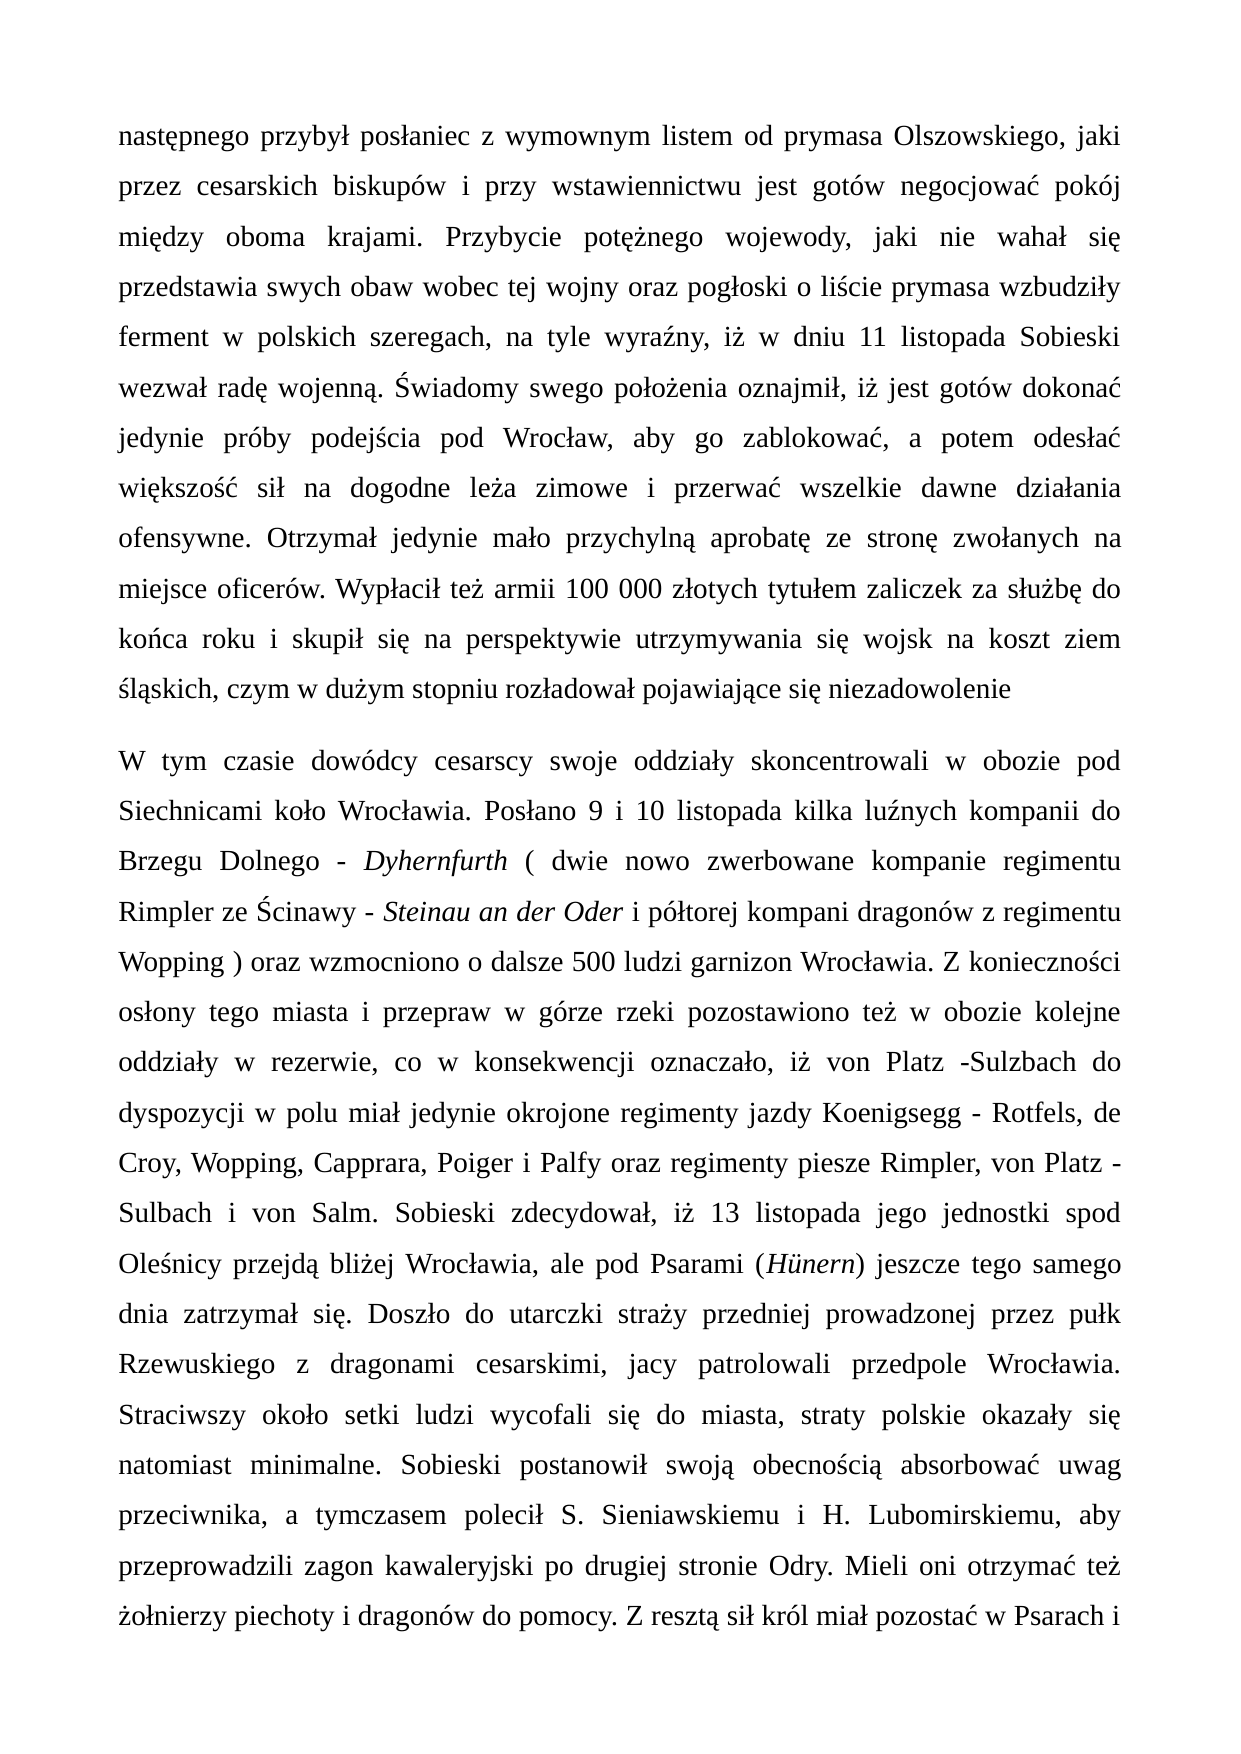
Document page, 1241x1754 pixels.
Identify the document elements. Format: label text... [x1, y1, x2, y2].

text następnego przybył posłaniec z wymownym listem od prymasa Olszowskiego, jaki przez cesarskich biskupów i przy wstawiennictwu jest gotów negocjować pokój między oboma krajami. Przybycie potężnego wojewody, jaki nie wahał się przedstawia swych obaw wobec tej wojny oraz pogłoski o liście prymasa wzbudziły ferment w polskich szeregach, na tyle wyraźny, iż w dniu 11 listopada Sobieski wezwał radę wojenną. Świadomy swego położenia oznajmił, iż jest gotów dokonać jedynie próby podejścia pod Wrocław, aby go zablokować, a potem odesłać większość sił na dogodne leża zimowe i przerwać wszelkie dawne działania ofensywne. Otrzymał jedynie mało przychylną aprobatę ze stronę zwołanych na miejsce oficerów. Wypłacił też armii 100 000 złotych tytułem zaliczek za służbę do końca roku i skupił się na perspektywie utrzymywania się wojsk na koszt ziem śląskich, czym w dużym stopniu rozładował pojawiające się niezadowolenie [118, 118, 1122, 705]
text W tym czasie dowódcy cesarscy swoje oddziały skoncentrowali w obozie pod Siechnicami koło Wrocławia. Posłano 9 i 10 listopada kilka luźnych kompanii do Brzegu Dolnego - Dyhernfurth ( dwie nowo zwerbowane kompanie regimentu Rimpler ze Ścinawy - Steinau an der Oder i półtorej kompani dragonów z regimentu Wopping ) oraz wzmocniono o dalsze 500 ludzi garnizon Wrocławia. Z konieczności osłony tego miasta i przepraw w górze rzeki pozostawiono też w obozie kolejne oddziały w rezerwie, co w konsekwencji oznaczało, iż von Platz -Sulzbach do dyspozycji w polu miał jedynie okrojone regimenty jazdy Koenigsegg - Rotfels, de Croy, Wopping, Capprara, Poiger i Palfy oraz regimenty piesze Rimpler, von Platz - Sulbach i von Salm. Sobieski zdecydował, iż 13 listopada jego jednostki spod Oleśnicy przejdą bliżej Wrocławia, ale pod Psarami (Hünern) jeszcze tego samego dnia zatrzymał się. Doszło do utarczki straży przedniej prowadzonej przez pułk Rzewuskiego z dragonami cesarskimi, jacy patrolowali przedpole Wrocławia. Straciwszy około setki ludzi wycofali się do miasta, straty polskie okazały się natomiast minimalne. Sobieski postanowił swoją obecnością absorbować uwag przeciwnika, a tymczasem polecił S. Sieniawskiemu i H. Lubomirskiemu, aby przeprowadzili zagon kawaleryjski po drugiej stronie Odry. Mieli oni otrzymać też żołnierzy piechoty i dragonów do pomocy. Z resztą sił król miał pozostać w Psarach i [118, 743, 1122, 1632]
